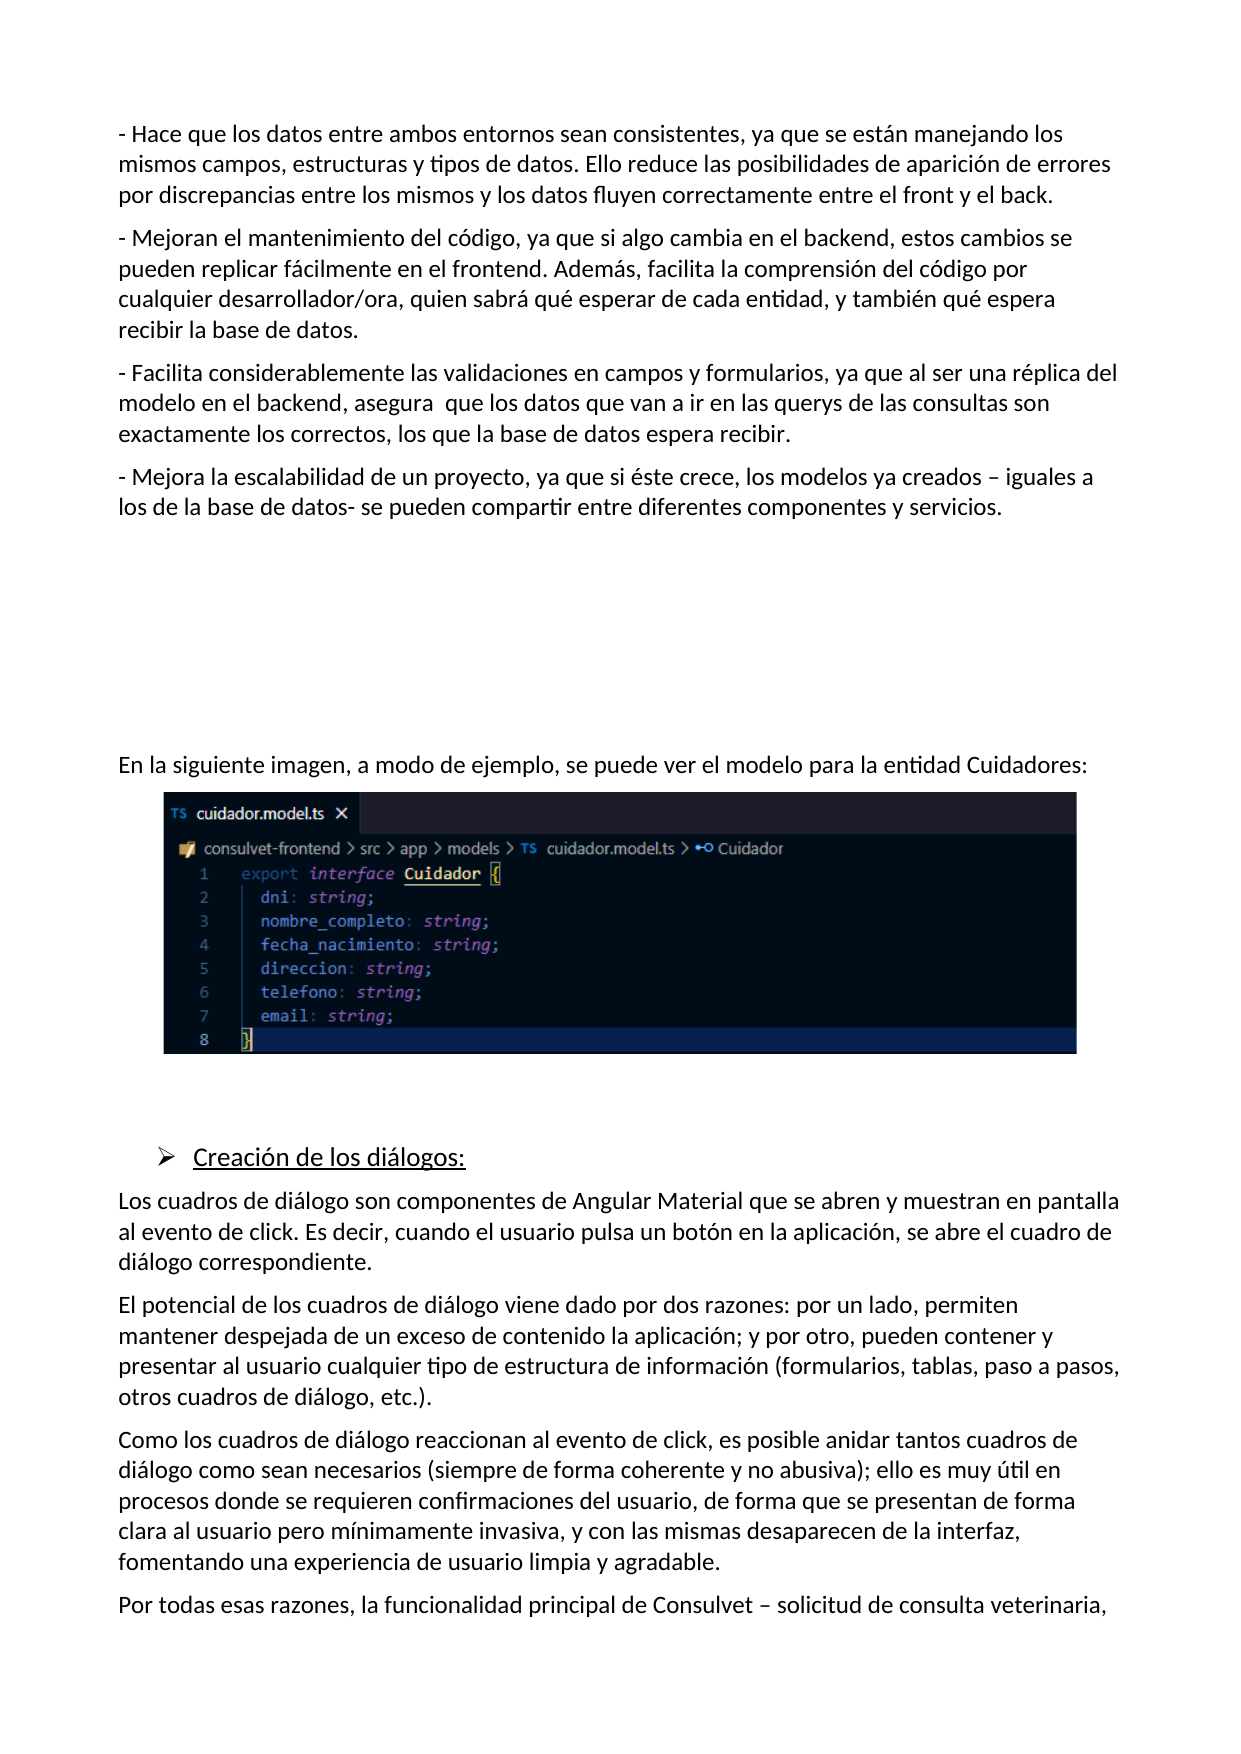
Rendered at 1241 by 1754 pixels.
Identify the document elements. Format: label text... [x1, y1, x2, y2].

text Como los cuadros de diálogo reaccionan al evento de click, es posible anidar tantos cuadros de diálogo como sean necesarios (siempre de forma coherente y no abusiva); ello es muy útil en procesos donde se requieren confirmaciones del usuario, de forma que se presentan de forma clara al usuario pero mínimamente invasiva, y con las mismas desaparecen de la interfaz, fomentando una experiencia de usuario limpia y agradable. [118, 1424, 1122, 1577]
picture [163, 792, 1077, 1054]
text El potencial de los cuadros de diálogo viene dado por dos razones: por un lado, permiten mantener despejada de un exceso de contenido la aplicación; y por otro, pueden contener y presentar al usuario cualquier tipo de estructura de información (formularios, tablas, paso a pasos, otros cuadros de diálogo, etc.). [118, 1289, 1122, 1411]
text - Facilita considerablemente las validaciones en campos y formularios, ya que al ser una réplica del modelo en el backend, asegura que los datos que van a ir en las querys de las consultas son exactamente los correctos, los que la base de datos espera recibir. [118, 357, 1122, 448]
text - Hace que los datos entre ambos entornos sean consistentes, ya que se están manejando los mismos campos, estructuras y tipos de datos. Ello reduce las posibilidades de aparición de errores por discrepancias entre los mismos y los datos fluyen correctamente entre el front y el back. [118, 118, 1122, 210]
list Creación de los diálogos: [156, 1140, 1122, 1173]
text - Mejoran el mantenimiento del código, ya que si algo cambia en el backend, estos cambios se pueden replicar fácilmente en el frontend. Además, facilita la comprensión del código por cualquier desarrollador/ora, quien sabrá qué esperar de cada entidad, y también qué espera recibir la base de datos. [118, 222, 1122, 344]
text Los cuadros de diálogo son componentes de Angular Material que se abren y muestran en pantalla al evento de click. Es decir, cuando el usuario pulsa un botón en la aplicación, se abre el cuadro de diálogo correspondiente. [118, 1185, 1122, 1277]
text - Mejora la escalabilidad de un proyecto, ya que si éste crece, los modelos ya creados – iguales a los de la base de datos- se pueden compartir entre diferentes componentes y servicios. [118, 461, 1122, 522]
text Por todas esas razones, la funcionalidad principal de Consulvet – solicitud de consulta veterinaria, [118, 1589, 1122, 1619]
text En la siguiente imagen, a modo de ejemplo, se puede ver el modelo para la entidad Cuidadores: [118, 749, 1122, 780]
